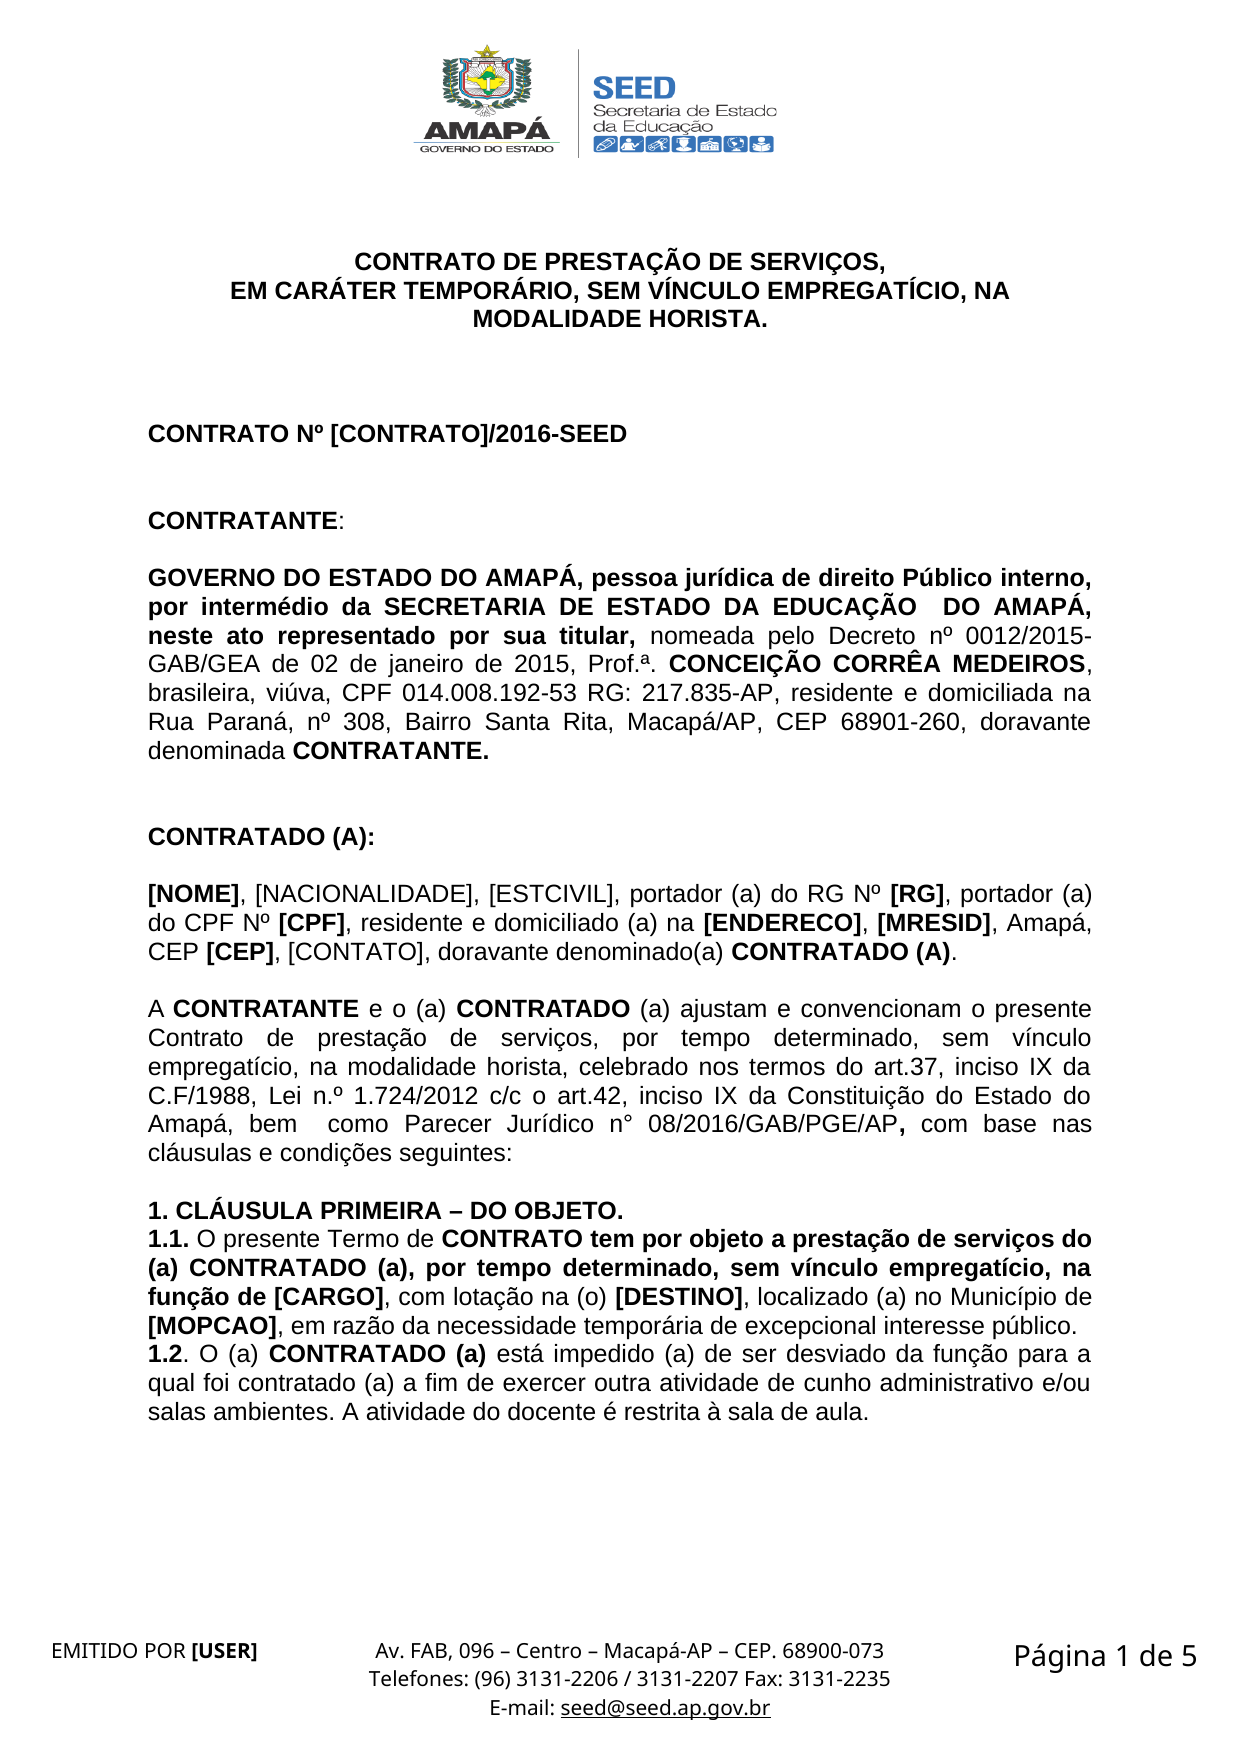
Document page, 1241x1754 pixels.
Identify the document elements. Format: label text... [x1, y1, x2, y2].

text CONTRATANTE: [148, 506, 1093, 534]
text A CONTRATANTE e o (a) CONTRATADO (a) ajustam e convencionam o presente Contrato de prestação de serviços, por tempo determinado, sem vínculo empregatício, na modalidade horista, celebrado nos termos do art.37, inciso IX da C.F/1988, Lei n.º 1.724/2012 c/c o art.42, inciso IX da Constituição do Estado do Amapá, bem como Parecer Jurídico n° 08/2016/GAB/PGE/AP, com base nas cláusulas e condições seguintes: [148, 994, 1093, 1167]
text GOVERNO DO ESTADO DO AMAPÁ, pessoa jurídica de direito Público interno, por intermédio da SECRETARIA DE ESTADO DA EDUCAÇÃO DO AMAPÁ, neste ato representado por sua titular, nomeada pelo Decreto nº 0012/2015-GAB/GEA de 02 de janeiro de 2015, Prof.ª. CONCEIÇÃO CORRÊA MEDEIROS, brasileira, viúva, CPF 014.008.192-53 RG: 217.835-AP, residente e domiciliada na Rua Paraná, nº 308, Bairro Santa Rita, Macapá/AP, CEP 68901-260, doravante denominada CONTRATANTE. [148, 563, 1093, 764]
text [NOME], [NACIONALIDADE], [ESTCIVIL], portador (a) do RG Nº [RG], portador (a) do CPF Nº [CPF], residente e domiciliado (a) na [ENDERECO], [MRESID], Amapá, CEP [CEP], [CONTATO], doravante denominado(a) CONTRATADO (A). [148, 879, 1093, 966]
text 1. CLÁUSULA PRIMEIRA – DO OBJETO. [148, 1196, 1093, 1224]
picture [413, 44, 777, 158]
subtitle 1.1. O presente Termo de CONTRATO tem por objeto a prestação de serviços do (a) CONTRATADO (a), por tempo determinado, sem vínculo empregatício, na função de [CARGO], com lotação na (o) [DESTINO], localizado (a) no Município de [MOPCAO], em razão da necessidade temporária de excepcional interesse público. [148, 1224, 1093, 1339]
text 1.2. O (a) CONTRATADO (a) está impedido (a) de ser desviado da função para a qual foi contratado (a) a fim de exercer outra atividade de cunho administrativo e/ou salas ambientes. A atividade do docente é restrita à sala de aula. [148, 1339, 1093, 1426]
text CONTRATO DE PRESTAÇÃO DE SERVIÇOS, [148, 247, 1093, 276]
text EM CARÁTER TEMPORÁRIO, SEM VÍNCULO EMPREGATÍCIO, NA MODALIDADE HORISTA. [148, 276, 1093, 333]
text CONTRATO Nº [CONTRATO]/2016-SEED [148, 419, 1093, 448]
text CONTRATADO (A): [148, 822, 1093, 851]
